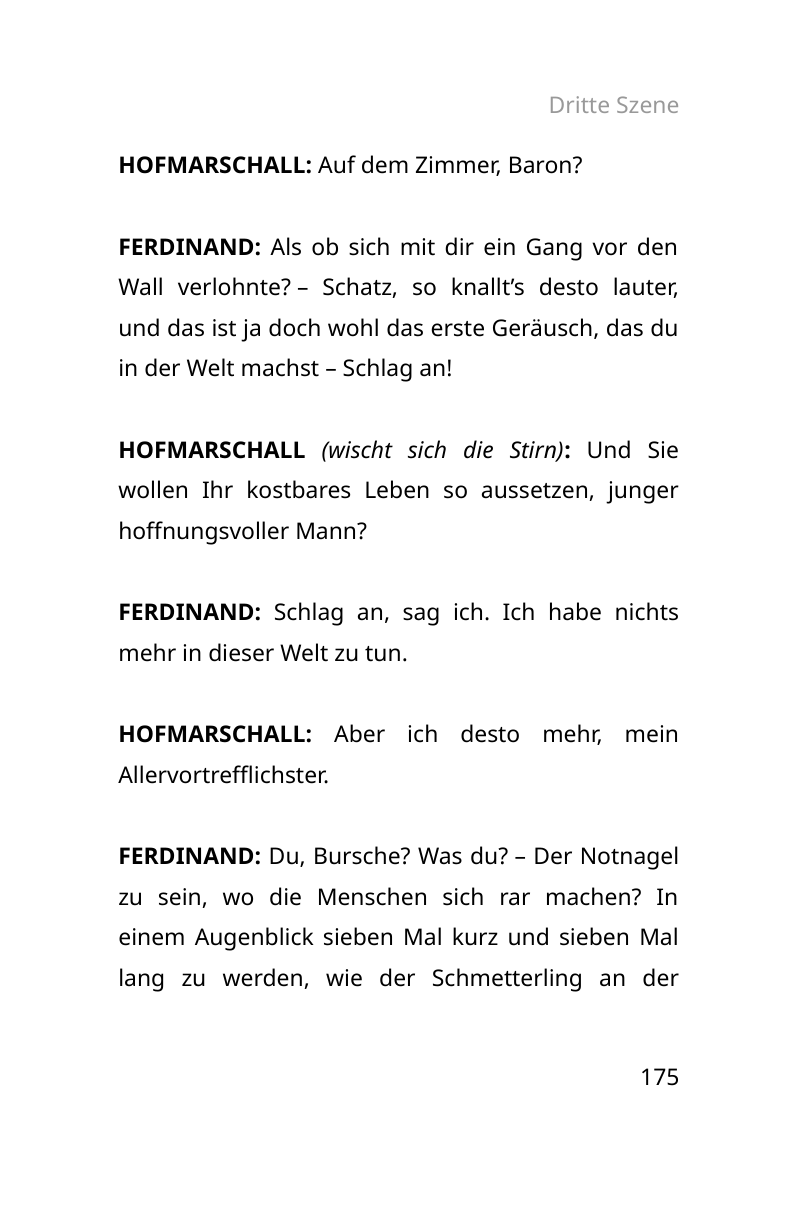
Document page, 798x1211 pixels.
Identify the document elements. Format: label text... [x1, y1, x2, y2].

text HOFMARSCHALL: Auf dem Zimmer, Baron? [118, 149, 679, 181]
text FERDINAND: Als ob sich mit dir ein Gang vor den Wall verlohnte? – Schatz, so knallt’s desto lauter, und das ist ja doch wohl das erste Geräusch, das du in der Welt machst – Schlag an! [118, 202, 679, 384]
text HOFMARSCHALL (wischt sich die Stirn): Und Sie wollen Ihr kostbares Leben so aussetzen, junger hoffnungsvoller Mann? [118, 405, 679, 546]
text FERDINAND: Schlag an, sag ich. Ich habe nichts mehr in dieser Welt zu tun. [118, 567, 679, 668]
text HOFMARSCHALL: Aber ich desto mehr, mein Allervortrefflichster. [118, 689, 679, 790]
text FERDINAND: Du, Bursche? Was du? – Der Notnagel zu sein, wo die Menschen sich rar machen? In einem Augenblick sieben Mal kurz und sieben Mal lang zu werden, wie der Schmetterling an der [118, 811, 679, 993]
